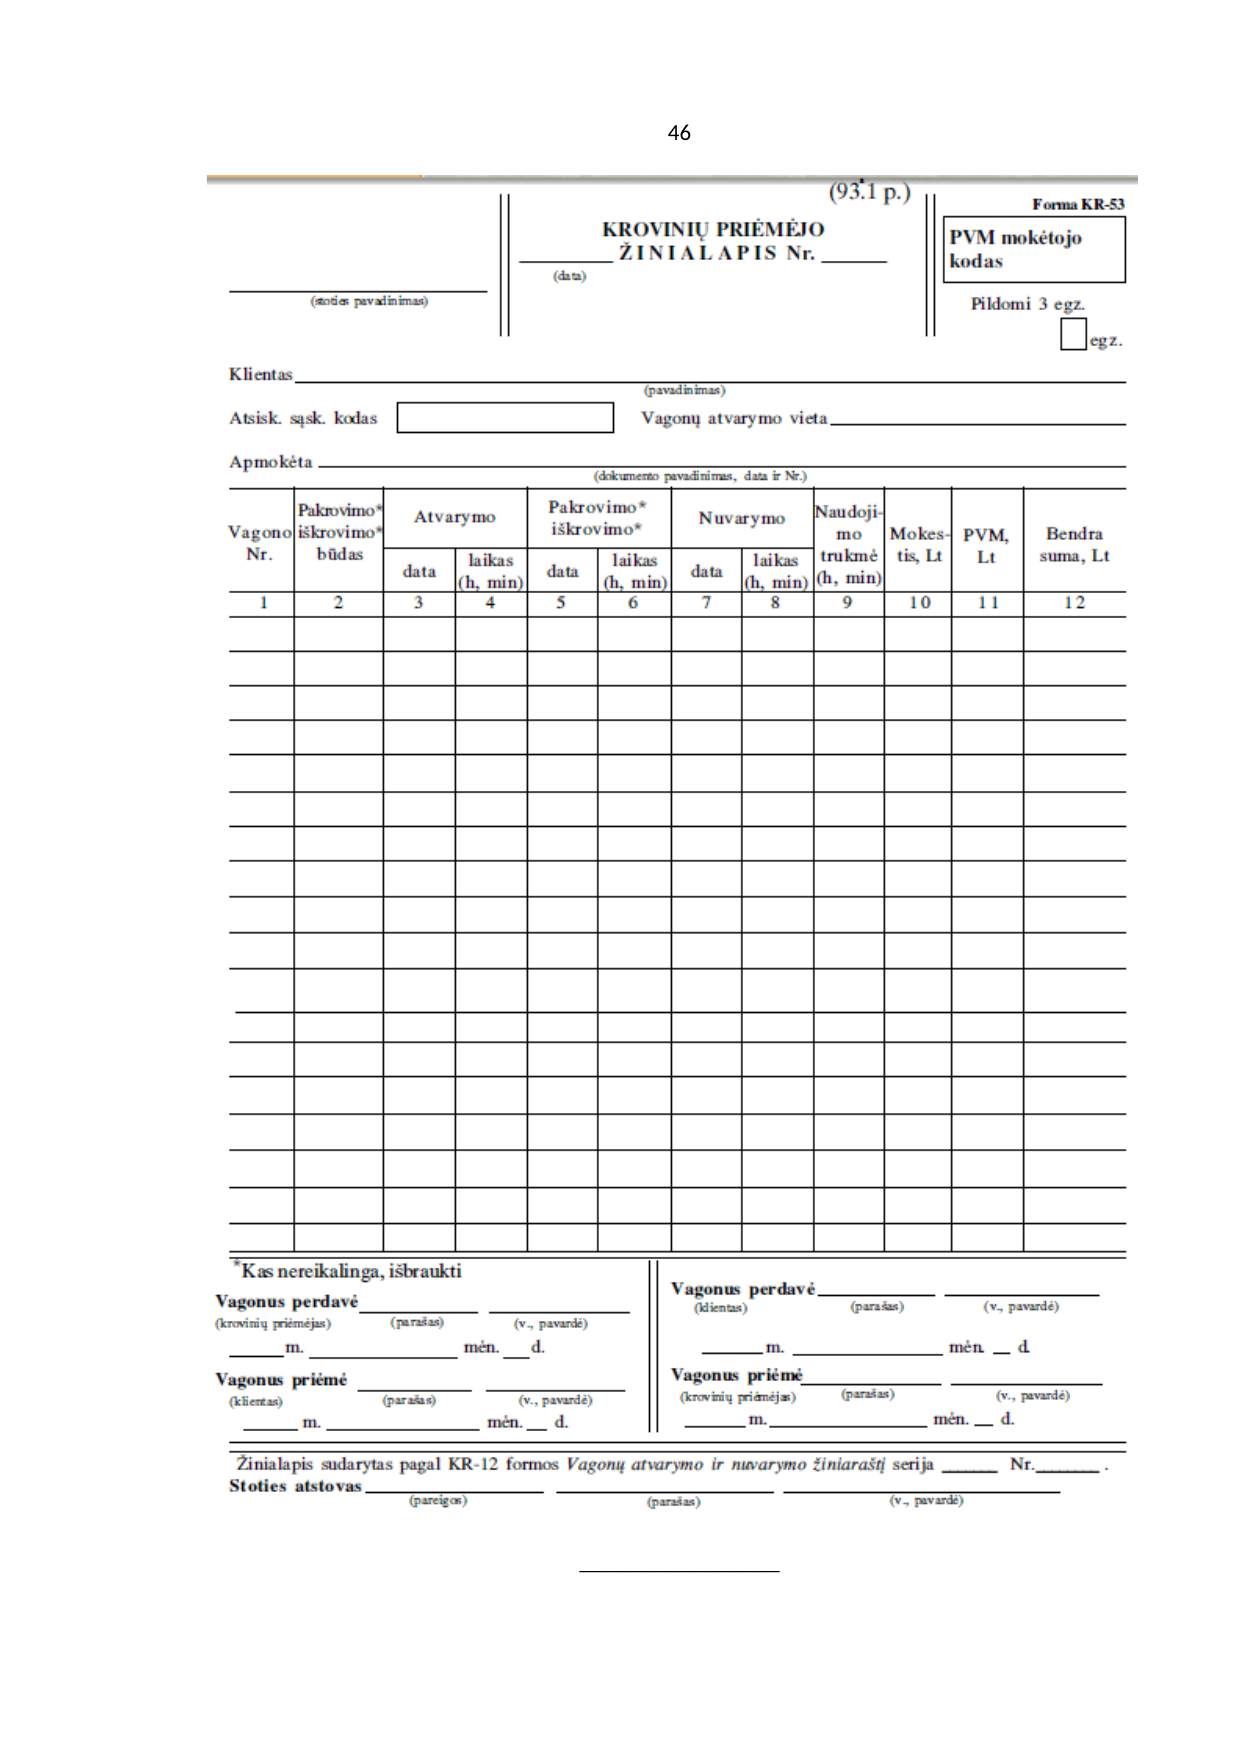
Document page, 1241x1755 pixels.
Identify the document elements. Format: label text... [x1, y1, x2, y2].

text ________________ [207, 1546, 1152, 1574]
